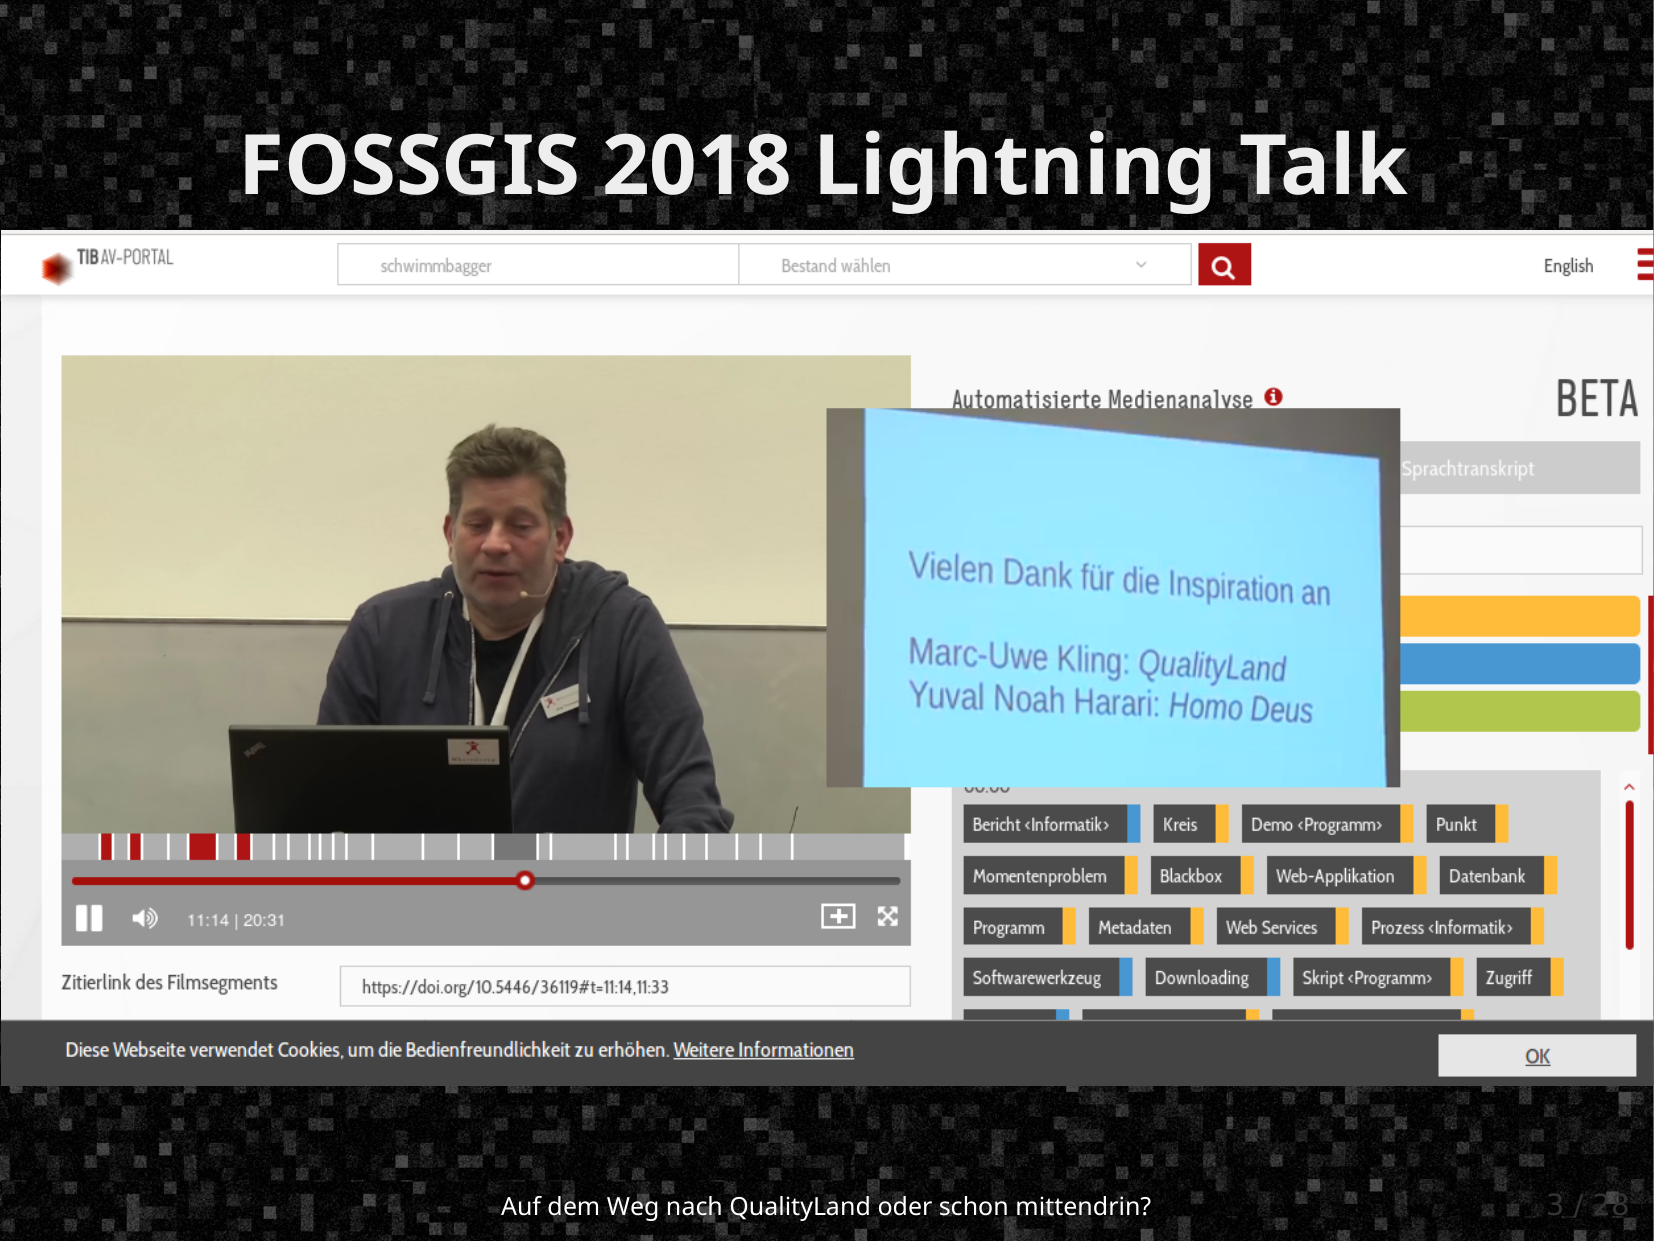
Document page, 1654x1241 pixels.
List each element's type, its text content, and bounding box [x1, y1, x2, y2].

picture [0, 0, 1654, 1241]
title FOSSGIS 2018 Lightning Talk [129, 107, 1518, 218]
